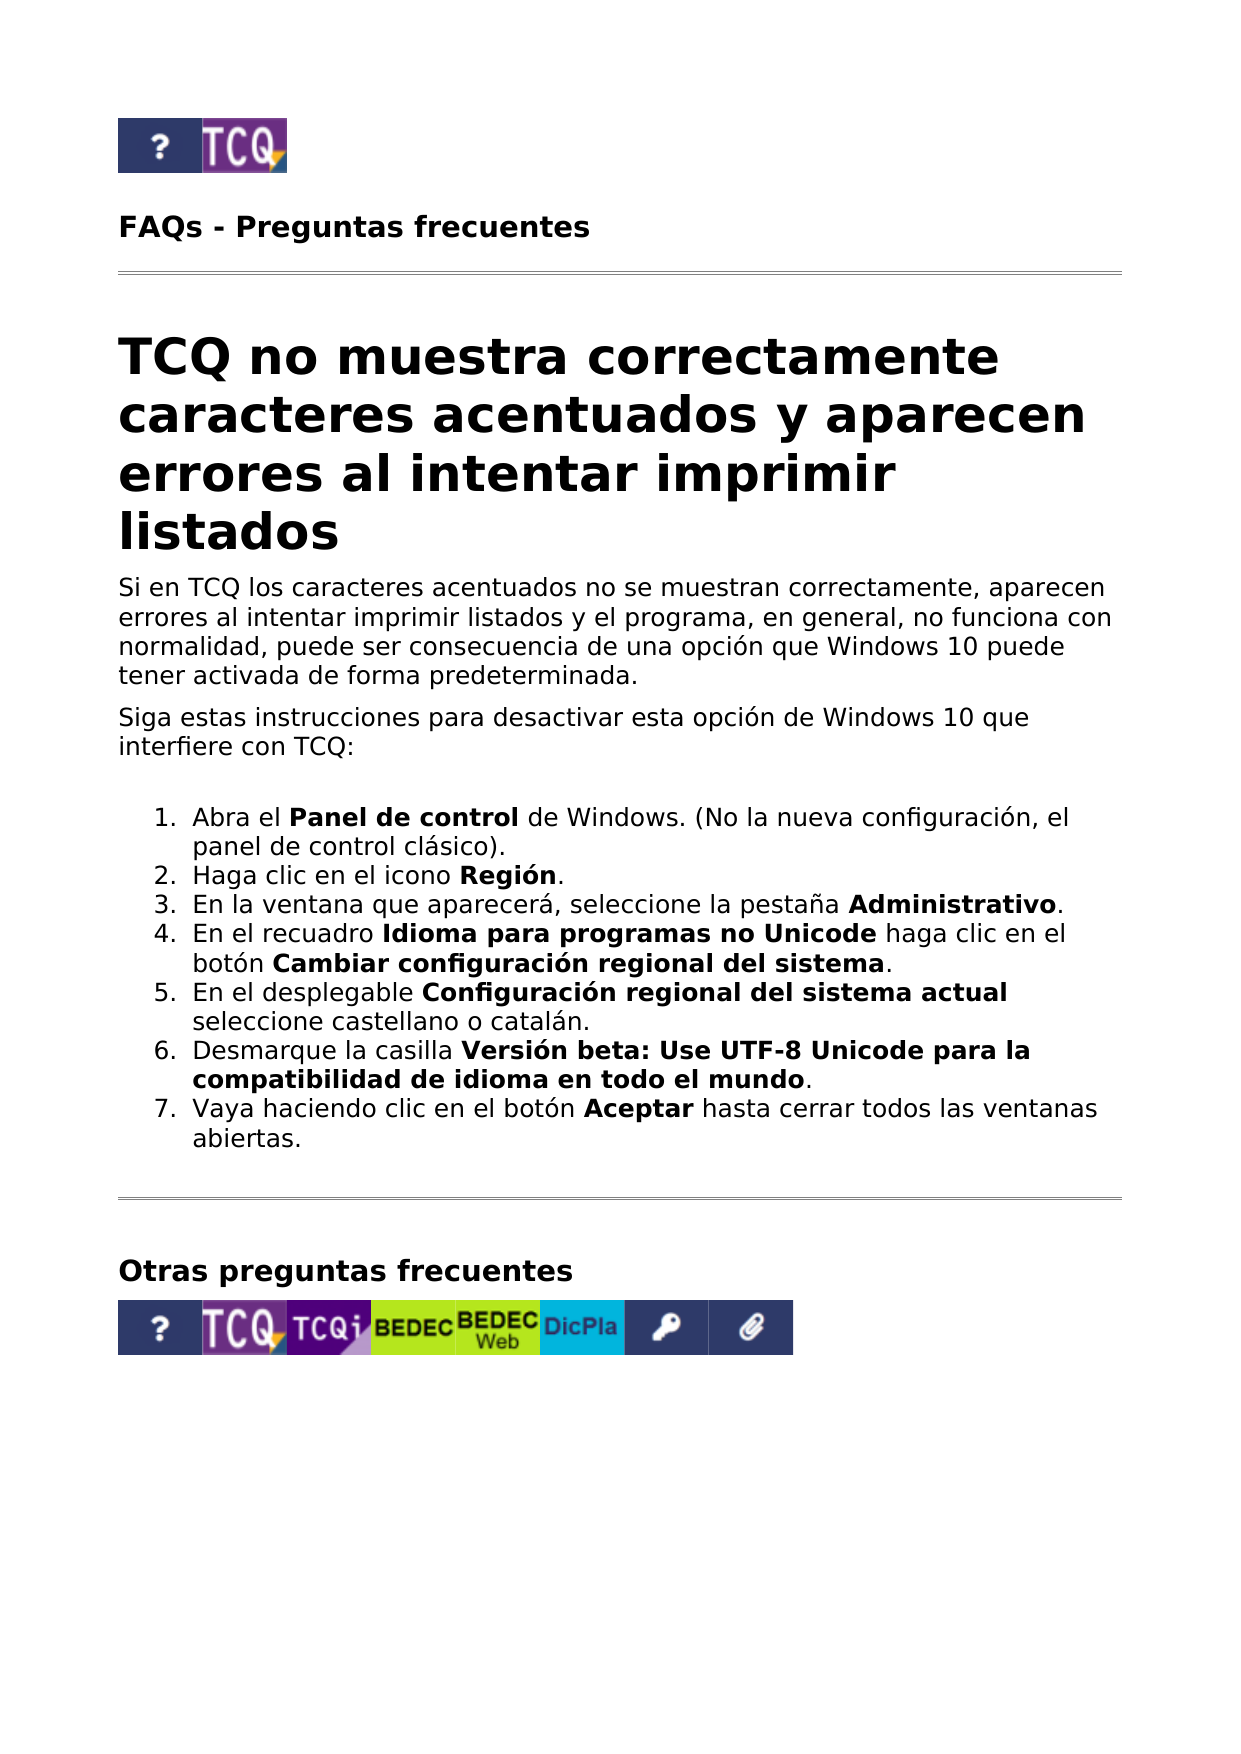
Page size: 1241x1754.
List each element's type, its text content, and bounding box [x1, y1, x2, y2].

picture [562, 1323, 566, 1333]
picture [582, 1318, 603, 1334]
list Vaya haciendo clic en el botón Aceptar hasta cerrar todos las ventanas abiertas. [177, 1095, 1122, 1153]
picture [625, 1300, 794, 1355]
subtitle FAQs - Preguntas frecuentes [118, 210, 1122, 244]
list Abra el Panel de control de Windows. (No la nueva configuración, el panel de control clásico). [177, 803, 1122, 861]
picture [543, 1317, 560, 1334]
list En el desplegable Configuración regional del sistema actual seleccione castellano o catalán. [177, 978, 1122, 1036]
list En la ventana que aparecerá, seleccione la pestaña Administrativo. [177, 891, 1122, 920]
picture [118, 118, 287, 173]
list En el recuadro Idioma para programas no Unicode haga clic en el botón Cambiar configuración regional del sistema. [177, 920, 1122, 978]
picture [118, 1300, 539, 1355]
picture [606, 1322, 620, 1334]
list Desmarque la casilla Versión beta: Use UTF-8 Unicode para la compatibilidad de idioma en todo el mundo. [177, 1036, 1122, 1095]
text Siga estas instrucciones para desactivar esta opción de Windows 10 que interfiere con TCQ: [118, 703, 1122, 761]
text Si en TCQ los caracteres acentuados no se muestran correctamente, aparecen errores al intentar imprimir listados y el programa, en general, no funciona con normalidad, puede ser consecuencia de una opción que Windows 10 puede tener activada de forma predeterminada. [118, 573, 1122, 690]
subtitle Otras preguntas frecuentes [118, 1254, 1122, 1288]
list Haga clic en el icono Región. [177, 861, 1122, 891]
picture [569, 1322, 579, 1334]
subtitle TCQ no muestra correctamente caracteres acentuados y aparecen errores al intentar imprimir listados [118, 328, 1122, 561]
